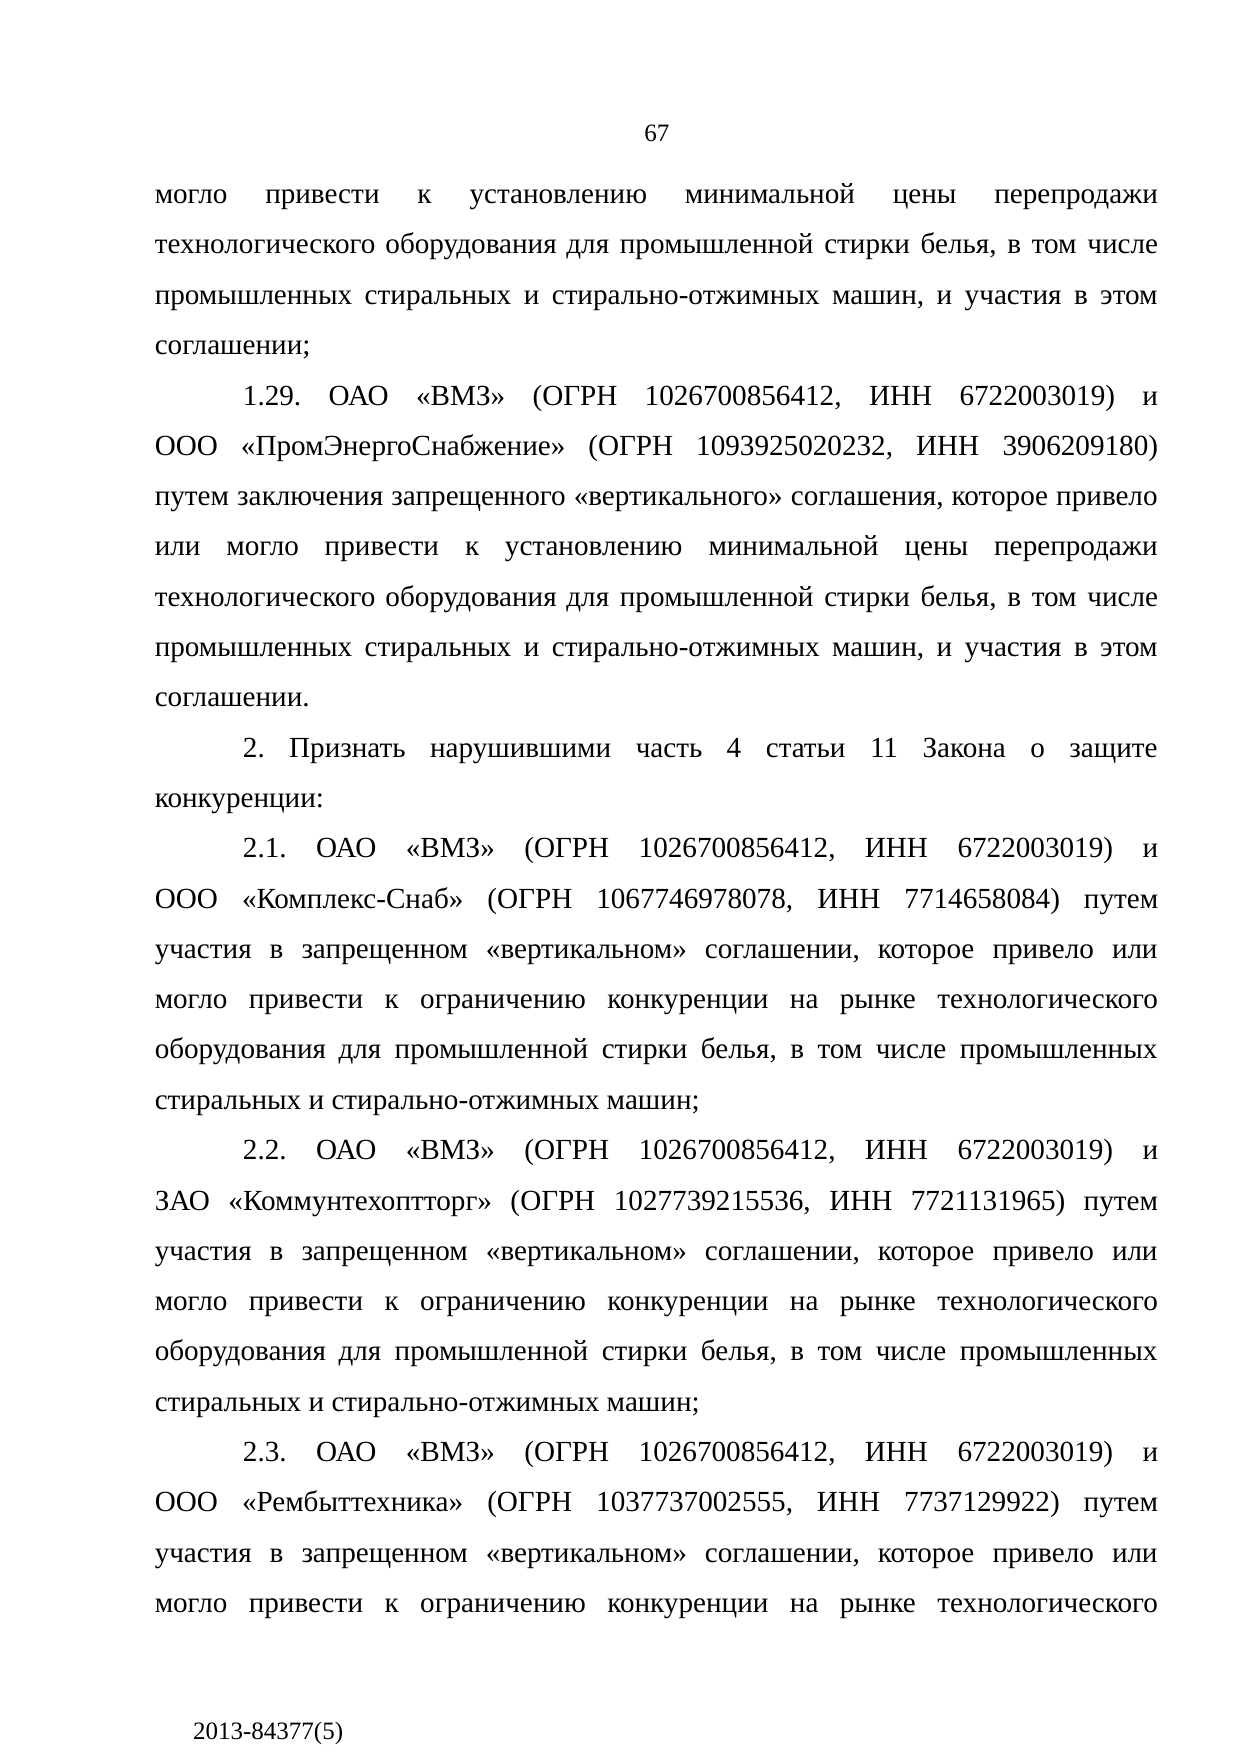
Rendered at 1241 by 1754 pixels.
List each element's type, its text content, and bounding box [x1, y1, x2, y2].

text 2.3. ОАО «ВМЗ» (ОГРН 1026700856412, ИНН 6722003019) и ООО «Рембыттехника» (ОГРН 1037737002555, ИНН 7737129922) путем участия в запрещенном «вертикальном» соглашении, которое привело или могло привести к ограничению конкуренции на рынке технологического [154, 1434, 1159, 1619]
text 2.1. ОАО «ВМЗ» (ОГРН 1026700856412, ИНН 6722003019) и ООО «Комплекс-Снаб» (ОГРН 1067746978078, ИНН 7714658084) путем участия в запрещенном «вертикальном» соглашении, которое привело или могло привести к ограничению конкуренции на рынке технологического оборудования для промышленной стирки белья, в том числе промышленных стиральных и стирально-отжимных машин; [154, 830, 1159, 1116]
text 1.29. ОАО «ВМЗ» (ОГРН 1026700856412, ИНН 6722003019) и ООО «ПромЭнергоСнабжение» (ОГРН 1093925020232, ИНН 3906209180) путем заключения запрещенного «вертикального» соглашения, которое привело или могло привести к установлению минимальной цены перепродажи технологического оборудования для промышленной стирки белья, в том числе промышленных стиральных и стирально-отжимных машин, и участия в этом соглашении. [154, 378, 1159, 713]
text 2. Признать нарушившими часть 4 статьи 11 Закона о защите конкуренции: [154, 730, 1159, 814]
text могло привести к установлению минимальной цены перепродажи технологического оборудования для промышленной стирки белья, в том числе промышленных стиральных и стирально-отжимных машин, и участия в этом соглашении; [154, 176, 1159, 361]
text 2.2. ОАО «ВМЗ» (ОГРН 1026700856412, ИНН 6722003019) и ЗАО «Коммунтехоптторг» (ОГРН 1027739215536, ИНН 7721131965) путем участия в запрещенном «вертикальном» соглашении, которое привело или могло привести к ограничению конкуренции на рынке технологического оборудования для промышленной стирки белья, в том числе промышленных стиральных и стирально-отжимных машин; [154, 1132, 1159, 1417]
